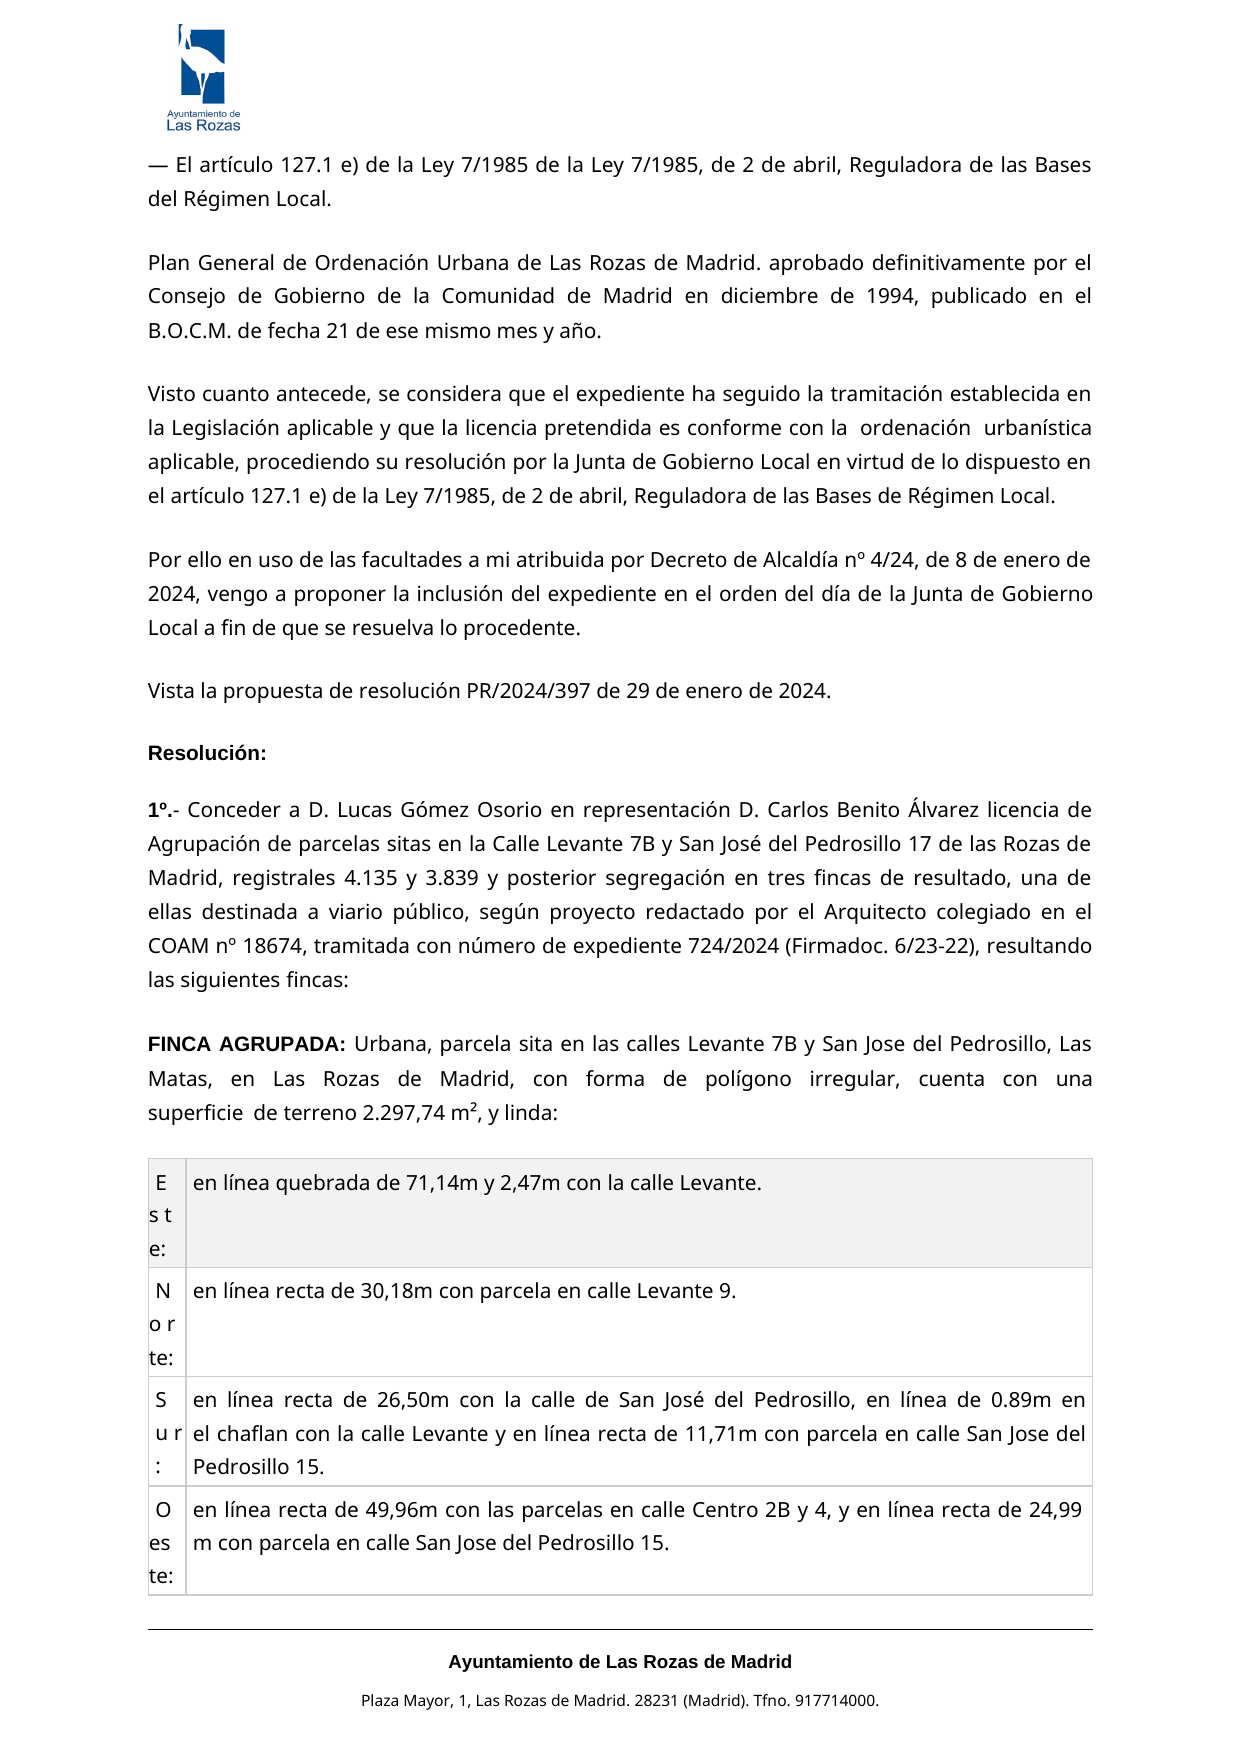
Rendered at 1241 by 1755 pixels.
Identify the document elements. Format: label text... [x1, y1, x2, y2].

text Visto cuanto antecede, se considera que el expediente ha seguido la tramitación establecida en la Legislación aplicable y que la licencia pretendida es conforme con la ordenación urbanística aplicable, procediendo su resolución por la Junta de Gobierno Local en virtud de lo dispuesto en el artículo 127.1 e) de la Ley 7/1985, de 2 de abril, Reguladora de las Bases de Régimen Local. [148, 379, 1093, 510]
text Plan General de Ordenación Urbana de Las Rozas de Madrid. aprobado definitivamente por el Consejo de Gobierno de la Comunidad de Madrid en diciembre de 1994, publicado en el B.O.C.M. de fecha 21 de ese mismo mes y año. [148, 248, 1093, 344]
table_cell en línea recta de 49,96m con las parcelas en calle Centro 2B y 4, y en línea recta de 24,99 m con parcela en calle San Jose del Pedrosillo 15. [187, 1487, 1092, 1594]
text 1º.- Conceder a D. Lucas Gómez Osorio en representación D. Carlos Benito Álvarez licencia de Agrupación de parcelas sitas en la Calle Levante 7B y San José del Pedrosillo 17 de las Rozas de Madrid, registrales 4.135 y 3.839 y posterior segregación en tres fincas de resultado, una de ellas destinada a viario público, según proyecto redactado por el Arquitecto colegiado en el COAM nº 18674, tramitada con número de expediente 724/2024 (Firmadoc. 6/23-22), resultando las siguientes fincas: [148, 795, 1093, 994]
table_cell en línea recta de 26,50m con la calle de San José del Pedrosillo, en línea de 0.89m en el chaflan con la calle Levante y en línea recta de 11,71m con parcela en calle San Jose del Pedrosillo 15. [187, 1377, 1092, 1485]
table_header E s t e: [149, 1159, 185, 1267]
text Vista la propuesta de resolución PR/2024/397 de 29 de enero de 2024. [148, 677, 1105, 705]
text FINCA AGRUPADA: Urbana, parcela sita en las calles Levante 7B y San Jose del Pedrosillo, Las Matas, en Las Rozas de Madrid, con forma de polígono irregular, cuenta con una superficie de terreno 2.297,74 m², y linda: [148, 1029, 1093, 1127]
text — El artículo 127.1 e) de la Ley 7/1985 de la Ley 7/1985, de 2 de abril, Reguladora de las Bases del Régimen Local. [148, 150, 1093, 212]
table_cell N o r te: [149, 1268, 185, 1376]
table_cell en línea recta de 30,18m con parcela en calle Levante 9. [187, 1268, 1092, 1376]
table_cell S u r : [149, 1377, 185, 1485]
table_header en línea quebrada de 71,14m y 2,47m con la calle Levante. [187, 1159, 1092, 1267]
text Por ello en uso de las facultades a mi atribuida por Decreto de Alcaldía nº 4/24, de 8 de enero de 2024, vengo a proponer la inclusión del expediente en el orden del día de la Junta de Gobierno Local a fin de que se resuelva lo procedente. [148, 545, 1093, 641]
table_cell O es te: [149, 1487, 185, 1594]
subtitle Resolución: [148, 741, 1105, 765]
